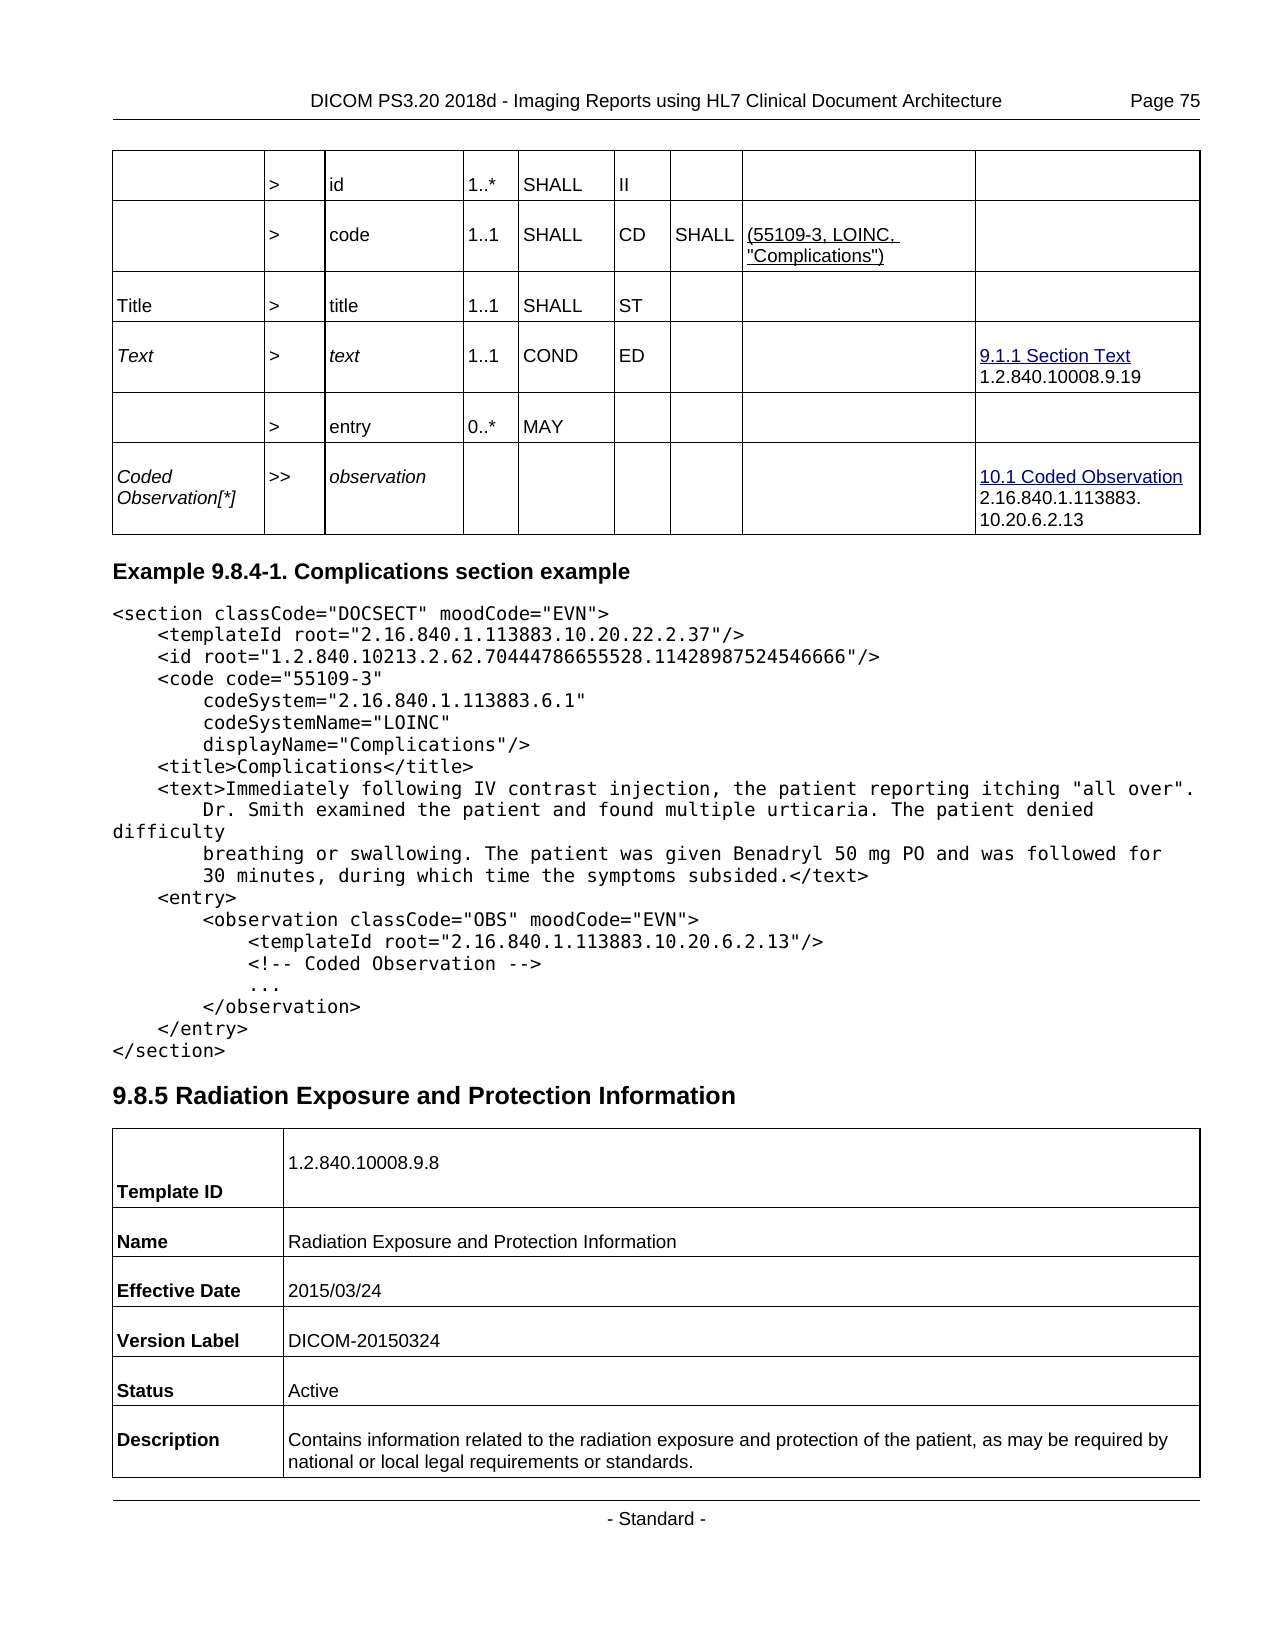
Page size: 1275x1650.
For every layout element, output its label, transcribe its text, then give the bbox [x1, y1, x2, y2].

table_cell [615, 443, 670, 534]
table_header 1.2.840.10008.9.8 [284, 1129, 1199, 1207]
table_cell [976, 151, 1199, 200]
table_cell SHALL [519, 201, 614, 271]
table_cell [671, 322, 742, 392]
table_cell title [326, 272, 463, 321]
table_cell CD [615, 201, 670, 271]
table_cell [976, 201, 1199, 271]
table_cell [743, 393, 975, 442]
table_cell [743, 272, 975, 321]
table_cell (55109-3, LOINC, "Complications") [743, 201, 975, 271]
table_cell 10.1 Coded Observation 2.16.840.1.113883.​10.20.6.2.13 [976, 443, 1199, 534]
table_cell 1..* [464, 151, 518, 200]
table_cell Version Label [113, 1307, 283, 1356]
table_cell [743, 151, 975, 200]
table_cell Contains information related to the radiation exposure and protection of the patient, as may be required by national or local legal requirements or standards. [284, 1406, 1199, 1477]
table_cell [113, 151, 264, 200]
table_cell >> [265, 443, 324, 534]
table_cell 1..1 [464, 322, 518, 392]
table_cell 1..1 [464, 272, 518, 321]
table_cell code [326, 201, 463, 271]
table_cell > [265, 393, 324, 442]
table_cell [671, 393, 742, 442]
table_cell ED [615, 322, 670, 392]
table_cell [113, 201, 264, 271]
table_cell [113, 393, 264, 442]
table_cell Text [113, 322, 264, 392]
table_cell COND [519, 322, 614, 392]
table_cell [615, 393, 670, 442]
table_cell [519, 443, 614, 534]
table_cell [671, 272, 742, 321]
table_cell Status [113, 1357, 283, 1405]
table_cell > [265, 322, 324, 392]
table_cell [976, 393, 1199, 442]
table_cell Title [113, 272, 264, 321]
table_cell 0..* [464, 393, 518, 442]
table_cell [464, 443, 518, 534]
table_cell MAY [519, 393, 614, 442]
table_cell 2015/03/24 [284, 1257, 1199, 1306]
table_cell entry [326, 393, 463, 442]
table_cell [743, 322, 975, 392]
table_cell > [265, 272, 324, 321]
table_cell [671, 151, 742, 200]
table_cell SHALL [519, 151, 614, 200]
table_cell Effective Date [113, 1257, 283, 1306]
table_cell [976, 272, 1199, 321]
table_cell 1..1 [464, 201, 518, 271]
table_cell Coded​Observation[*] [113, 443, 264, 534]
table_cell Description [113, 1406, 283, 1477]
text Example 9.8.4-1. Complications section example [112, 558, 1200, 584]
table_header Template ID [113, 1129, 283, 1207]
text <section classCode="DOCSECT" moodCode="EVN"> <templateId root="2.16.840.1.113883.10.20.22.2.37"/> <id root="1.2.840.10213.2.62.70444786655528.11428987524546666"/> <code code="55109-3" codeSystem="2.16.840.1.113883.6.1" codeSystemName="LOINC" displayName="Complications"/> <title>Complications</title> <text>Immediately following IV contrast injection, the patient reporting itching "all over". Dr. Smith examined the patient and found multiple urticaria. The patient denied difficulty breathing or swallowing. The patient was given Benadryl 50 mg PO and was followed for 30 minutes, during which time the symptoms subsided.</text> <entry> <observation classCode="OBS" moodCode="EVN"> <templateId root="2.16.840.1.113883.10.20.6.2.13"/> <!-- Coded Observation --> ... </observation> </entry> </section> [112, 602, 1200, 1062]
table_cell id [326, 151, 463, 200]
table_cell observation [326, 443, 463, 534]
table_cell text [326, 322, 463, 392]
text 9.8.5 Radiation Exposure and Protection Information [112, 1081, 1200, 1109]
table_cell 9.1.1 Section Text 1.2.840.10008.9.19 [976, 322, 1199, 392]
table_cell Name [113, 1208, 283, 1256]
table_cell > [265, 201, 324, 271]
table_cell SHALL [671, 201, 742, 271]
table_cell ST [615, 272, 670, 321]
table_cell II [615, 151, 670, 200]
table_cell [671, 443, 742, 534]
table_cell Active [284, 1357, 1199, 1405]
table_cell Radiation Exposure and Protection Information [284, 1208, 1199, 1256]
table_cell DICOM-20150324 [284, 1307, 1199, 1356]
table_cell SHALL [519, 272, 614, 321]
table_cell [743, 443, 975, 534]
table_cell > [265, 151, 324, 200]
